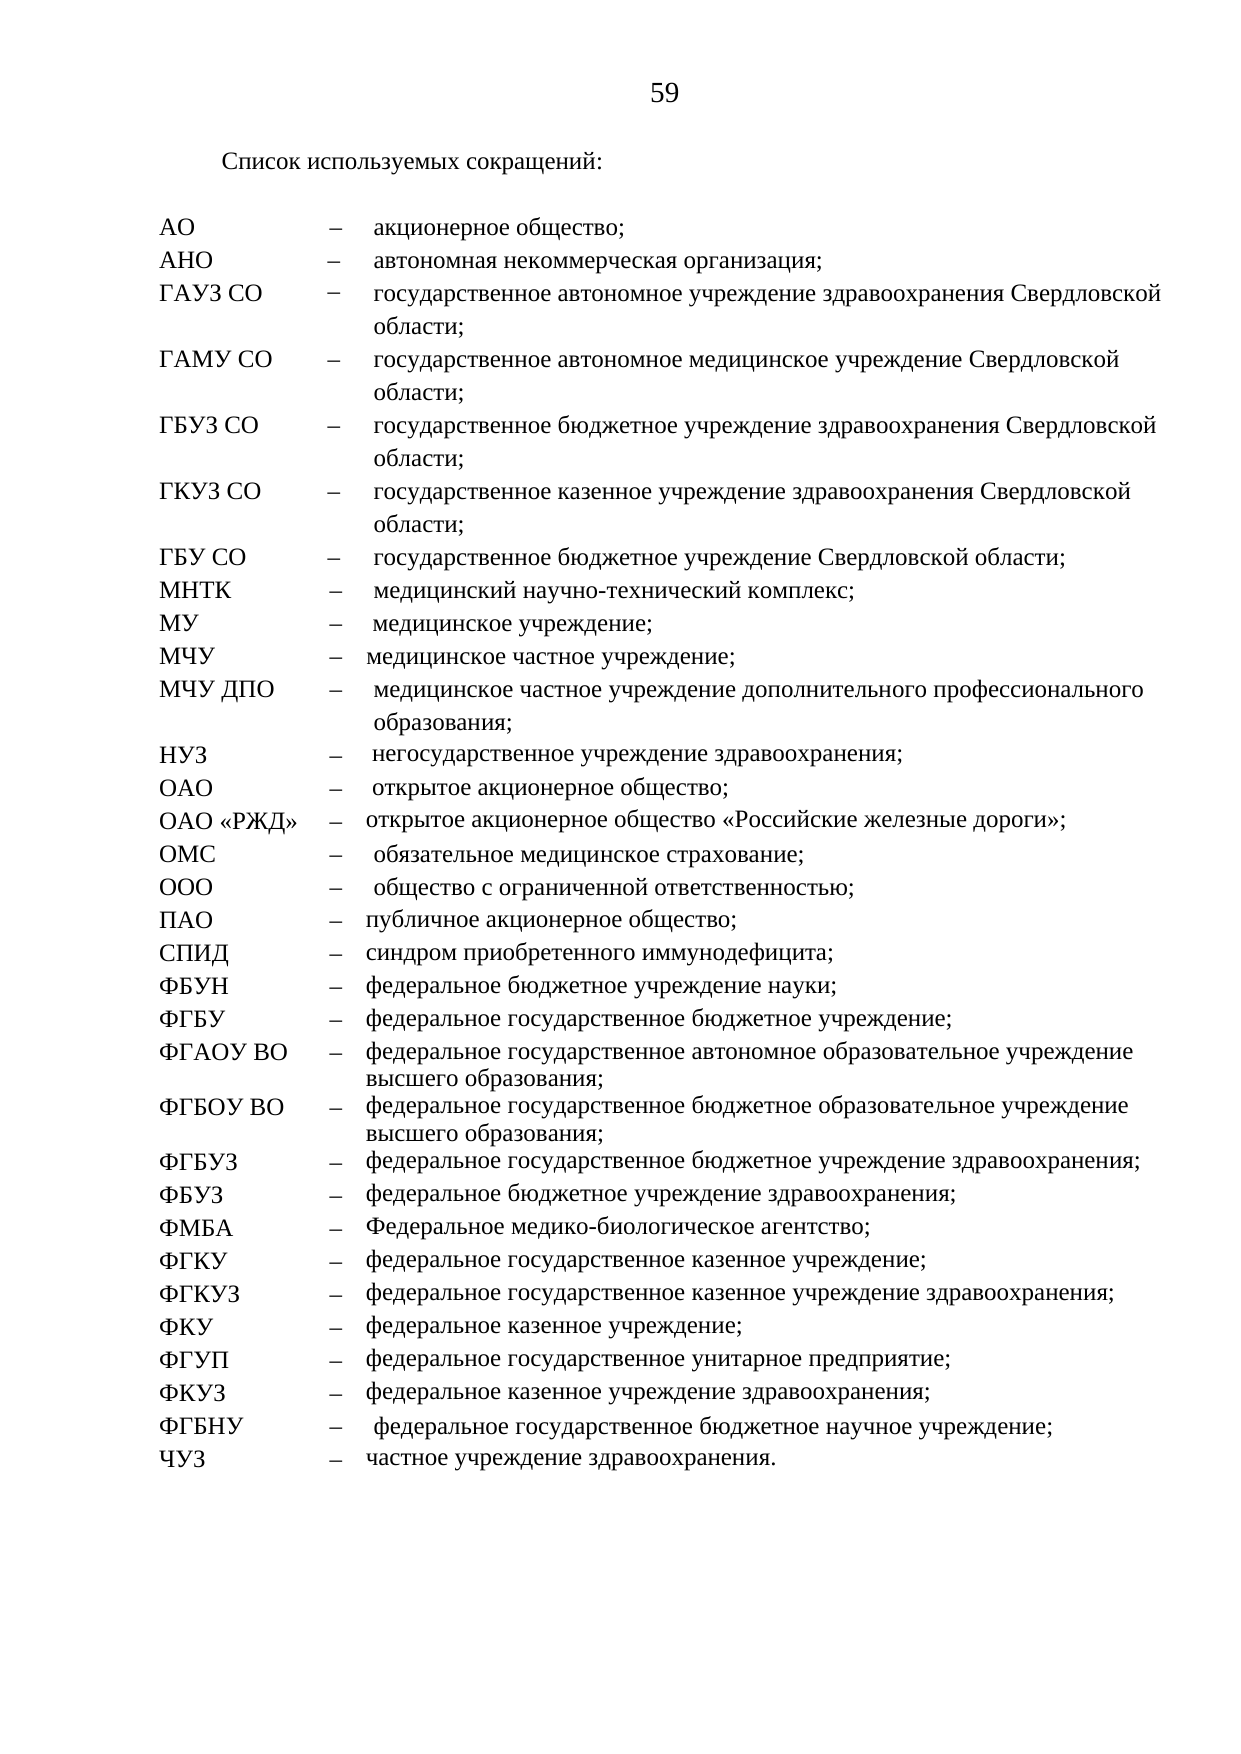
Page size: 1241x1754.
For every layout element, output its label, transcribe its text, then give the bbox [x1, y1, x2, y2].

table_cell ОАО [148, 773, 318, 806]
table_cell общество с ограниченной ответственностью; [362, 872, 1181, 905]
table_cell федеральное казенное учреждение; [362, 1312, 1181, 1345]
table_cell государственное бюджетное учреждение здравоохранения Свердловской области; [362, 410, 1181, 476]
table_header акционерное общество; [362, 212, 1181, 245]
table_cell – [318, 278, 362, 344]
table_cell ФГКУЗ [148, 1279, 318, 1312]
table_cell синдром приобретенного иммунодефицита; [362, 938, 1181, 971]
table_header АО [148, 212, 318, 245]
table_cell – [318, 1037, 362, 1092]
table_cell медицинский научно-технический комплекс; [362, 575, 1181, 608]
table_cell федеральное государственное бюджетное учреждение; [362, 1004, 1181, 1037]
table_cell автономная некоммерческая организация; [362, 245, 1181, 278]
table_cell – [318, 542, 362, 575]
table_cell – [318, 1345, 362, 1378]
table_cell ФГБОУ ВО [148, 1092, 318, 1147]
table_cell ЧУЗ [148, 1444, 318, 1477]
table_cell ГАУЗ СО [148, 278, 318, 344]
table_cell – [318, 410, 362, 476]
table_cell СПИД [148, 938, 318, 971]
table_cell Федеральное медико-биологическое агентство; [362, 1213, 1181, 1246]
table_cell – [318, 938, 362, 971]
table_cell федеральное бюджетное учреждение науки; [362, 971, 1181, 1004]
table_cell МУ [148, 608, 318, 641]
table_cell МЧУ ДПО [148, 674, 318, 740]
table_cell ФКУЗ [148, 1378, 318, 1411]
table_cell федеральное казенное учреждение здравоохранения; [362, 1378, 1181, 1411]
table_cell публичное акционерное общество; [362, 905, 1181, 938]
table_cell НУЗ [148, 740, 318, 773]
table_cell – [318, 1092, 362, 1147]
table_cell ФГАОУ ВО [148, 1037, 318, 1092]
table_cell федеральное государственное автономное образовательное учреждение высшего образования; [362, 1037, 1181, 1092]
table_cell – [318, 740, 362, 773]
table_cell федеральное государственное бюджетное образовательное учреждение высшего образования; [362, 1092, 1181, 1147]
table_cell – [318, 641, 362, 674]
table_cell – [318, 1004, 362, 1037]
table_cell государственное автономное медицинское учреждение Свердловской области; [362, 344, 1181, 410]
table_cell ФГБУ [148, 1004, 318, 1037]
table_cell – [318, 1444, 362, 1477]
table_cell ООО [148, 872, 318, 905]
table_cell федеральное государственное казенное учреждение здравоохранения; [362, 1279, 1181, 1312]
table_cell – [318, 1180, 362, 1213]
table_cell ГБУЗ СО [148, 410, 318, 476]
table_cell негосударственное учреждение здравоохранения; [362, 740, 1181, 773]
table_cell федеральное государственное казенное учреждение; [362, 1246, 1181, 1279]
table_cell – [318, 872, 362, 905]
table_cell – [318, 905, 362, 938]
table_cell – [318, 1312, 362, 1345]
table_cell открытое акционерное общество «Российские железные дороги»; [362, 806, 1181, 839]
table_cell – [318, 608, 362, 641]
table_cell медицинское частное учреждение дополнительного профессионального образования; [362, 674, 1181, 740]
table_cell ФГКУ [148, 1246, 318, 1279]
table_cell ОМС [148, 839, 318, 872]
table_cell федеральное государственное унитарное предприятие; [362, 1345, 1181, 1378]
table_cell – [318, 1213, 362, 1246]
table_cell открытое акционерное общество; [362, 773, 1181, 806]
table_cell ФКУ [148, 1312, 318, 1345]
table_cell государственное автономное учреждение здравоохранения Свердловской области; [362, 278, 1181, 344]
table_cell ФБУН [148, 971, 318, 1004]
table_cell ФГБУЗ [148, 1147, 318, 1180]
table_cell МНТК [148, 575, 318, 608]
table_cell – [318, 674, 362, 740]
table_cell – [318, 1378, 362, 1411]
table_cell ФГУП [148, 1345, 318, 1378]
table_cell государственное бюджетное учреждение Свердловской области; [362, 542, 1181, 575]
table_cell – [318, 971, 362, 1004]
table_header – [318, 212, 362, 245]
table_cell ОАО «РЖД» [148, 806, 318, 839]
table_cell – [318, 773, 362, 806]
table_cell – [318, 1147, 362, 1180]
table_cell – [318, 344, 362, 410]
table_cell ФМБА [148, 1213, 318, 1246]
table_cell обязательное медицинское страхование; [362, 839, 1181, 872]
table_cell частное учреждение здравоохранения. [362, 1444, 1181, 1477]
table_cell – [318, 806, 362, 839]
table_cell ФГБНУ [148, 1411, 318, 1444]
table_cell АНО [148, 245, 318, 278]
table_cell – [318, 1411, 362, 1444]
table_cell медицинское учреждение; [362, 608, 1181, 641]
table_cell ПАО [148, 905, 318, 938]
table_cell – [318, 839, 362, 872]
table_cell ФБУЗ [148, 1180, 318, 1213]
table_cell – [318, 575, 362, 608]
table_cell федеральное государственное бюджетное учреждение здравоохранения; [362, 1147, 1181, 1180]
table_cell ГБУ СО [148, 542, 318, 575]
table_cell ГАМУ СО [148, 344, 318, 410]
table_cell – [318, 245, 362, 278]
table_cell ГКУЗ СО [148, 476, 318, 542]
table_cell – [318, 476, 362, 542]
text Список используемых сокращений: [148, 146, 1181, 174]
table_cell – [318, 1246, 362, 1279]
table_cell – [318, 1279, 362, 1312]
table_cell федеральное государственное бюджетное научное учреждение; [362, 1411, 1181, 1444]
table_cell МЧУ [148, 641, 318, 674]
table_cell медицинское частное учреждение; [362, 641, 1181, 674]
table_cell федеральное бюджетное учреждение здравоохранения; [362, 1180, 1181, 1213]
table_cell государственное казенное учреждение здравоохранения Свердловской области; [362, 476, 1181, 542]
